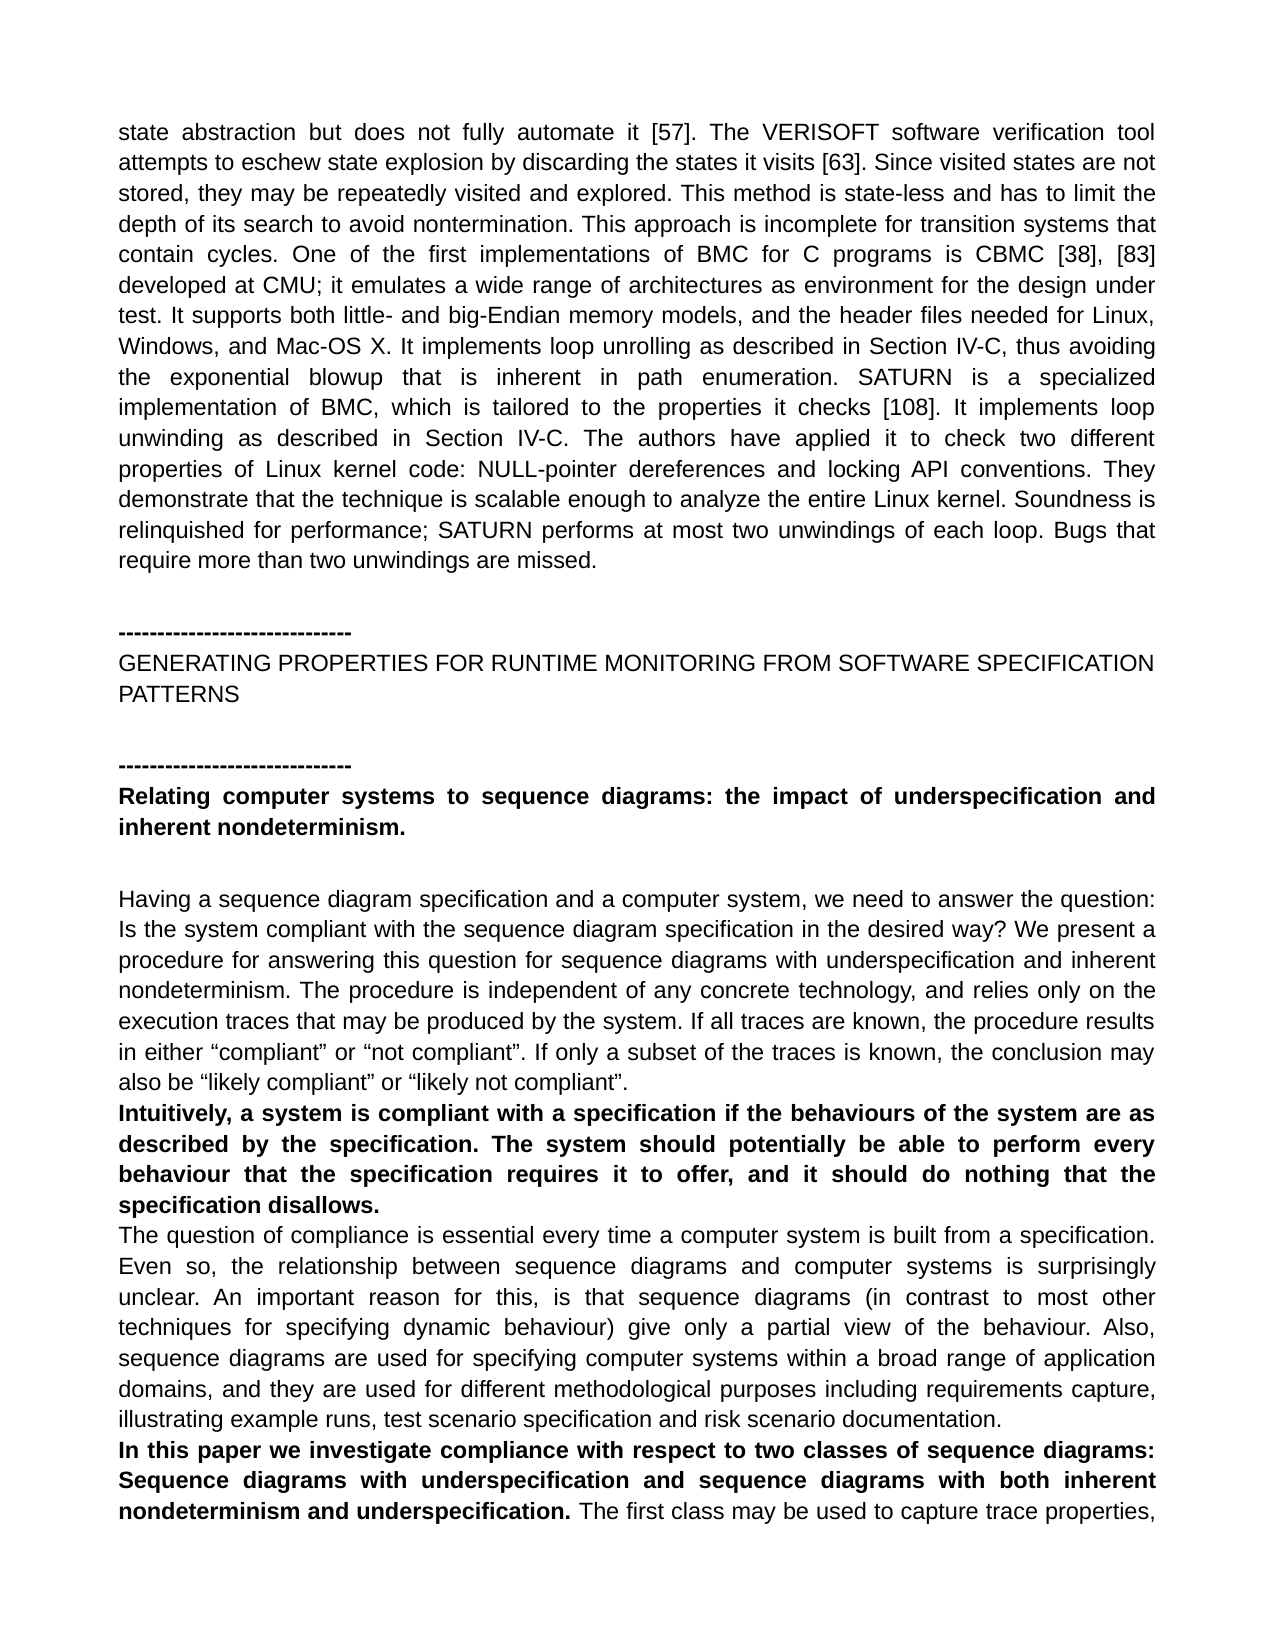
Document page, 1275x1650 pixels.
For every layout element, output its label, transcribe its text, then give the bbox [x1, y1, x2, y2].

text ------------------------------ [118, 619, 1157, 646]
text state abstraction but does not fully automate it [57]. The VERISOFT software verification tool attempts to eschew state explosion by discarding the states it visits [63]. Since visited states are not stored, they may be repeatedly visited and explored. This method is state-less and has to limit the depth of its search to avoid nontermination. This approach is incomplete for transition systems that contain cycles. One of the first implementations of BMC for C programs is CBMC [38], [83] developed at CMU; it emulates a wide range of architectures as environment for the design under test. It supports both little- and big-Endian memory models, and the header files needed for Linux, Windows, and Mac-OS X. It implements loop unrolling as described in Section IV-C, thus avoiding the exponential blowup that is inherent in path enumeration. SATURN is a specialized implementation of BMC, which is tailored to the properties it checks [108]. It implements loop unwinding as described in Section IV-C. The authors have applied it to check two different properties of Linux kernel code: NULL-pointer dereferences and locking API conventions. They demonstrate that the technique is scalable enough to analyze the entire Linux kernel. Soundness is relinquished for performance; SATURN performs at most two unwindings of each loop. Bugs that require more than two unwindings are missed. [118, 118, 1157, 574]
text Relating computer systems to sequence diagrams: the impact of underspecification and inherent nondeterminism. [118, 782, 1157, 840]
text Intuitively, a system is compliant with a specification if the behaviours of the system are as described by the specification. The system should potentially be able to perform every behaviour that the specification requires it to offer, and it should do nothing that the specification disallows. [118, 1099, 1157, 1218]
text GENERATING PROPERTIES FOR RUNTIME MONITORING FROM SOFTWARE SPECIFICATION PATTERNS [118, 649, 1157, 707]
text The question of compliance is essential every time a computer system is built from a specification. Even so, the relationship between sequence diagrams and computer systems is surprisingly unclear. An important reason for this, is that sequence diagrams (in contrast to most other techniques for specifying dynamic behaviour) give only a partial view of the behaviour. Also, sequence diagrams are used for specifying computer systems within a broad range of application domains, and they are used for different methodological purposes including requirements capture, illustrating example runs, test scenario specification and risk scenario documentation. [118, 1222, 1157, 1432]
text Having a sequence diagram specification and a computer system, we need to answer the question: Is the system compliant with the sequence diagram specification in the desired way? We present a procedure for answering this question for sequence diagrams with underspecification and inherent nondeterminism. The procedure is independent of any concrete technology, and relies only on the execution traces that may be produced by the system. If all traces are known, the procedure results in either “compliant” or “not compliant”. If only a subset of the traces is known, the conclusion may also be “likely compliant” or “likely not compliant”. [118, 885, 1157, 1096]
text In this paper we investigate compliance with respect to two classes of sequence diagrams: Sequence diagrams with underspecification and sequence diagrams with both inherent nondeterminism and underspecification. The first class may be used to capture trace properties, [118, 1436, 1157, 1524]
text ------------------------------ [118, 752, 1157, 779]
